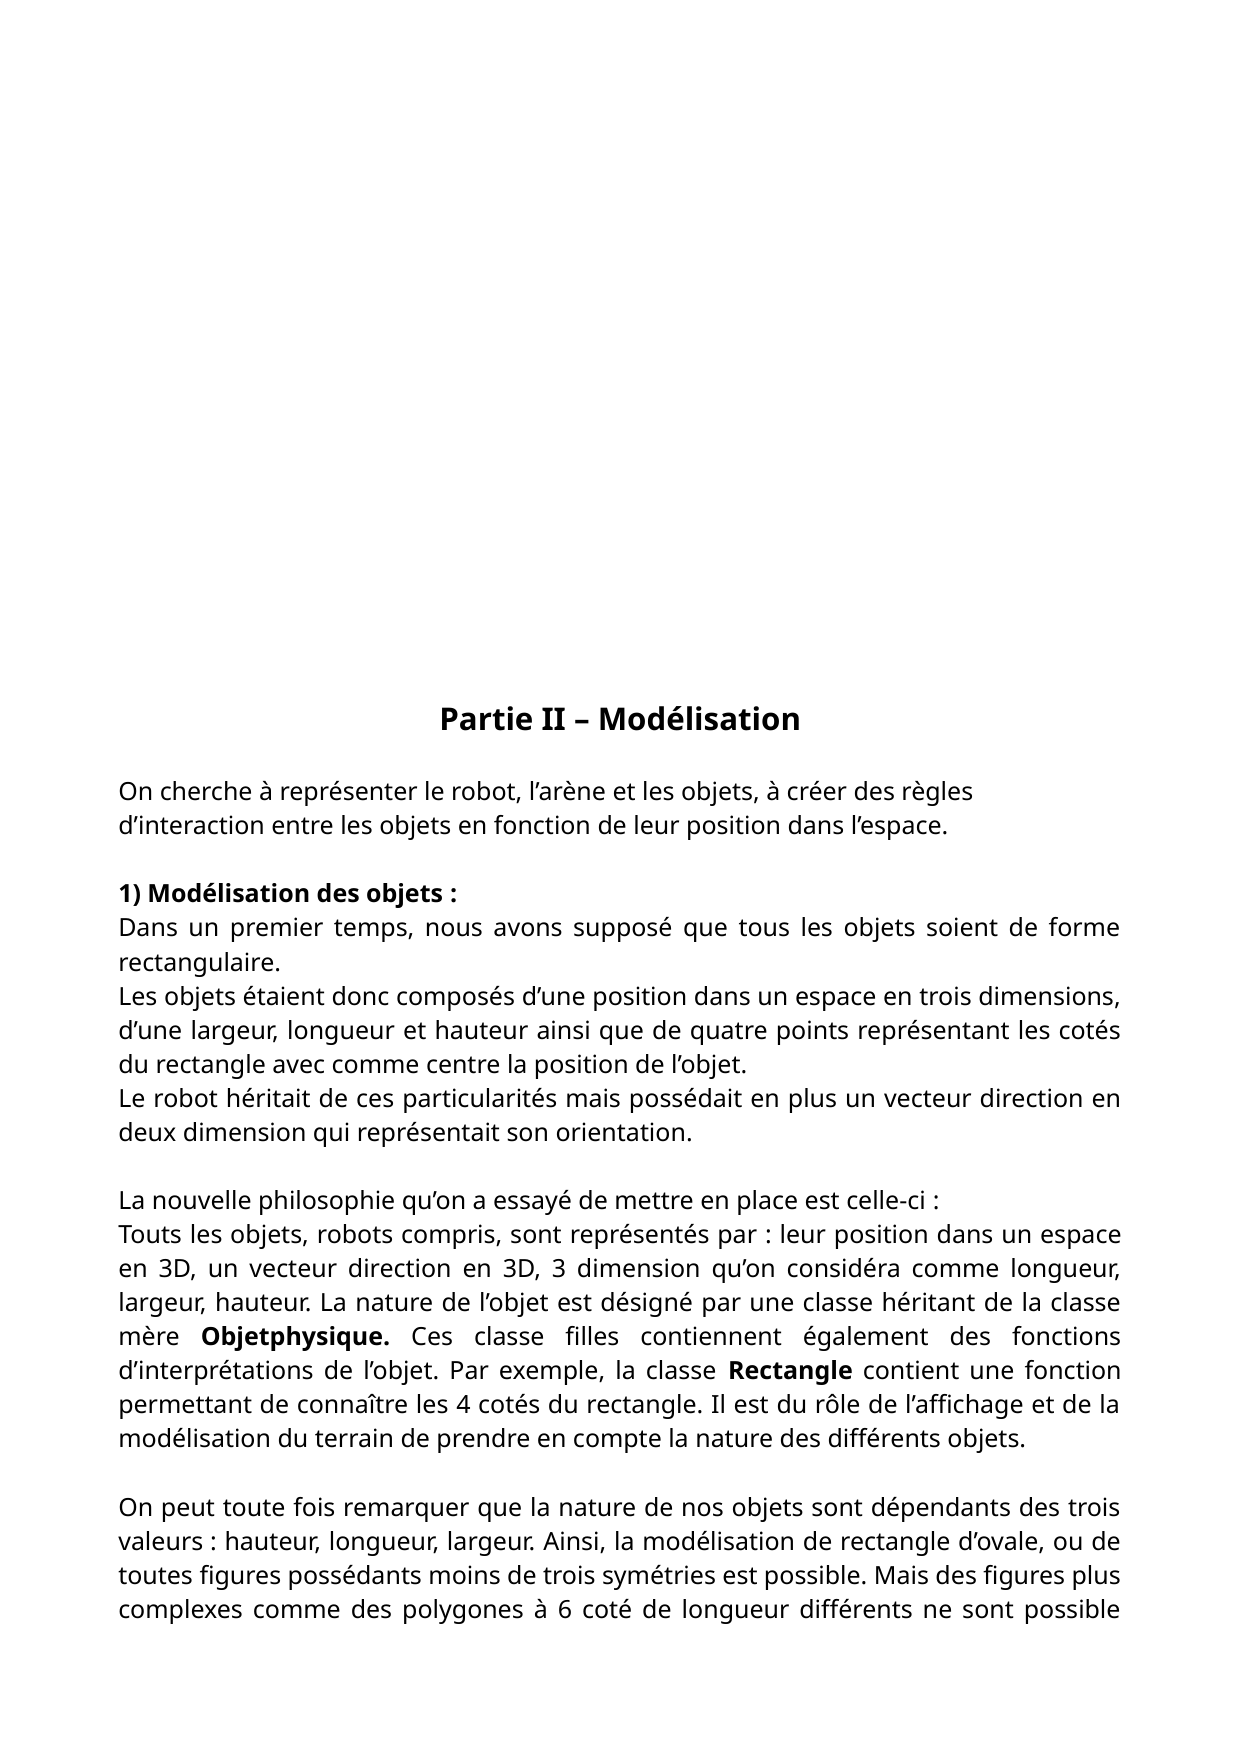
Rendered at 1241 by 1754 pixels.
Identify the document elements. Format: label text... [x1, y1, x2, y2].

text On cherche à représenter le robot, l’arène et les objets, à créer des règles d’interaction entre les objets en fonction de leur position dans l’espace. [118, 774, 1122, 842]
text Le robot héritait de ces particularités mais possédait en plus un vecteur direction en deux dimension qui représentait son orientation. [118, 1080, 1122, 1148]
text Touts les objets, robots compris, sont représentés par : leur position dans un espace en 3D, un vecteur direction en 3D, 3 dimension qu’on considéra comme longueur, largeur, hauteur. La nature de l’objet est désigné par une classe héritant de la classe mère Objetphysique. Ces classe filles contiennent également des fonctions d’interprétations de l’objet. Par exemple, la classe Rectangle contient une fonction permettant de connaître les 4 cotés du rectangle. Il est du rôle de l’affichage et de la modélisation du terrain de prendre en compte la nature des différents objets. [118, 1217, 1122, 1455]
text Dans un premier temps, nous avons supposé que tous les objets soient de forme rectangulaire. [118, 910, 1122, 978]
text Les objets étaient donc composés d’une position dans un espace en trois dimensions, d’une largeur, longueur et hauteur ainsi que de quatre points représentant les cotés du rectangle avec comme centre la position de l’objet. [118, 978, 1122, 1080]
text Partie II – Modélisation [118, 697, 1122, 740]
text 1) Modélisation des objets : [118, 876, 1122, 910]
text On peut toute fois remarquer que la nature de nos objets sont dépendants des trois valeurs : hauteur, longueur, largeur. Ainsi, la modélisation de rectangle d’ovale, ou de toutes figures possédants moins de trois symétries est possible. Mais des figures plus complexes comme des polygones à 6 coté de longueur différents ne sont possible [118, 1489, 1122, 1625]
text La nouvelle philosophie qu’on a essayé de mettre en place est celle-ci : [118, 1183, 1122, 1217]
